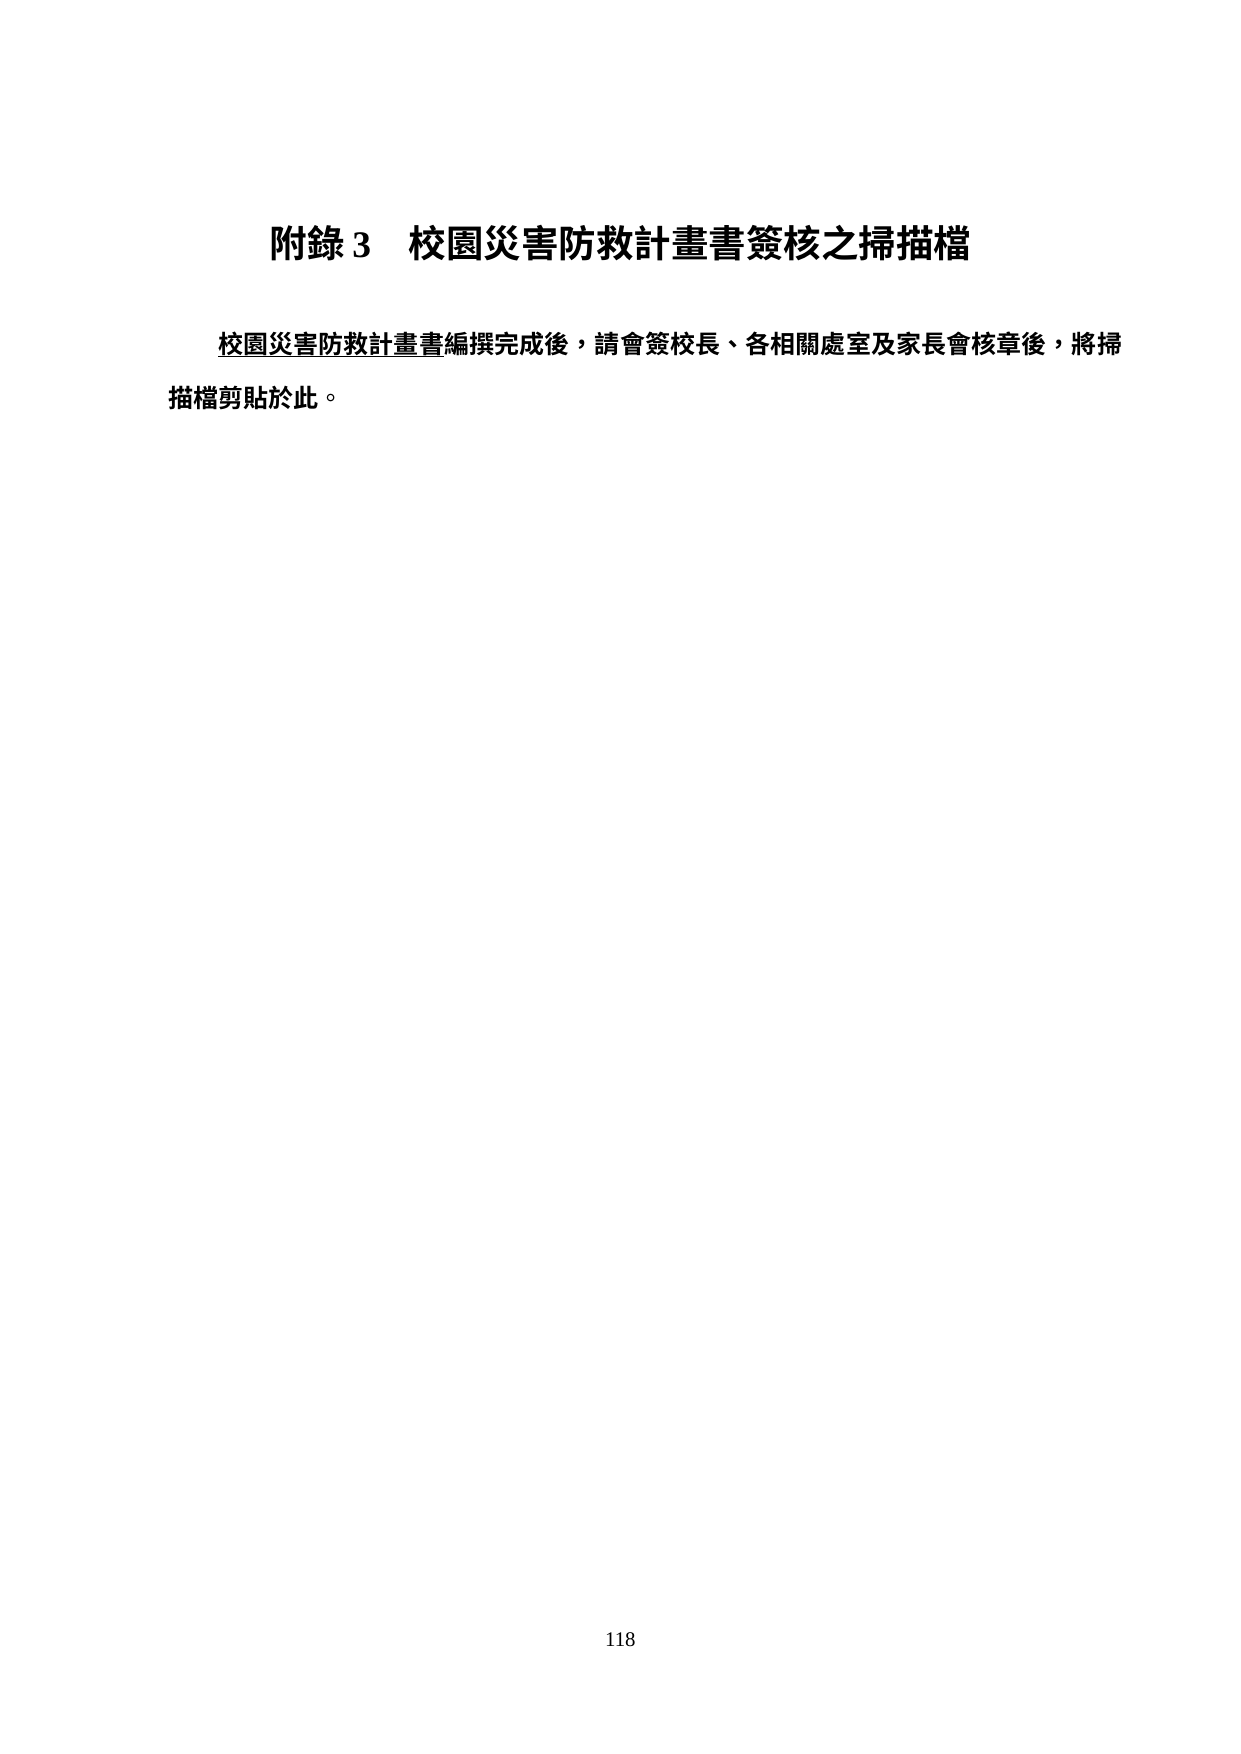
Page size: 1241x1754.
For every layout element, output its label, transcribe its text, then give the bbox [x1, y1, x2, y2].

subtitle 附錄3 校園災害防救計畫書簽核之掃描檔 [118, 214, 1122, 268]
text 校園災害防救計畫書編撰完成後，請會簽校長、各相關處室及家長會核章後，將掃描檔剪貼於此。 [168, 324, 1122, 415]
